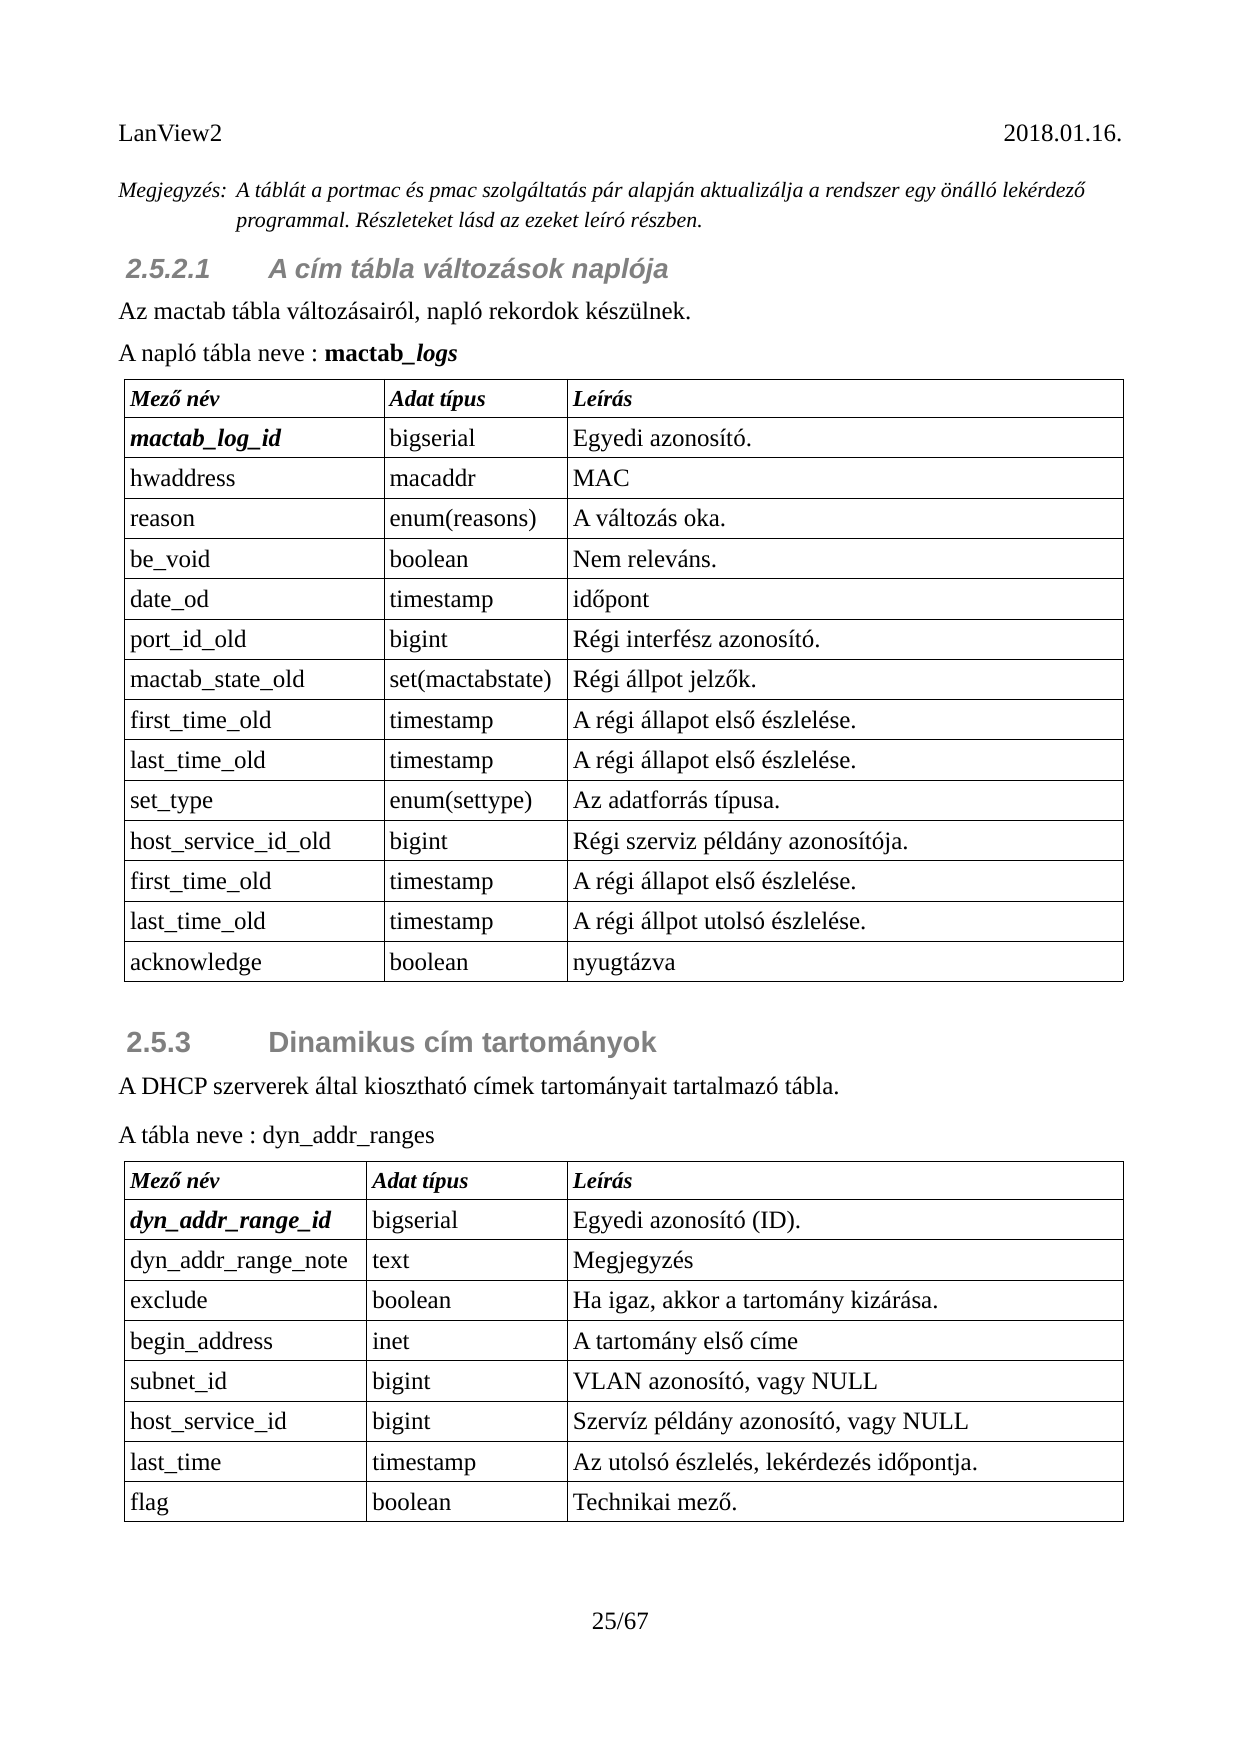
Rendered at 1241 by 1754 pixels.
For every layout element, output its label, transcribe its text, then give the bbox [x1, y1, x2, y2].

table_cell begin_address [125, 1321, 366, 1360]
table_cell A régi állapot első észlelése. [568, 861, 1123, 901]
table_cell A régi állpot utolsó észlelése. [568, 902, 1123, 941]
table_header Leírás [568, 1162, 1123, 1199]
table_cell A változás oka. [568, 499, 1123, 538]
table_cell Egyedi azonosító. [568, 418, 1123, 457]
table_cell MAC [568, 458, 1123, 497]
table_cell host_service_id_old [125, 821, 384, 860]
table_cell időpont [568, 579, 1123, 618]
table_header Leírás [568, 380, 1123, 417]
text Megjegyzés: A táblát a portmac és pmac szolgáltatás pár alapján aktualizálja a rendszer egy önálló lekérdező programmal. Részleteket lásd az ezeket leíró részben. [118, 177, 1122, 232]
table_cell A tartomány első címe [568, 1321, 1123, 1360]
table_cell subnet_id [125, 1361, 366, 1401]
subtitle Dinamikus cím tartományok [118, 1025, 1122, 1058]
table_cell be_void [125, 539, 384, 578]
text A napló tábla neve : mactab_logs [118, 338, 1122, 366]
table_cell Egyedi azonosító (ID). [568, 1200, 1123, 1239]
table_cell hwaddress [125, 458, 384, 497]
table_cell enum(settype) [385, 781, 567, 820]
text A DHCP szerverek által kiosztható címek tartományait tartalmazó tábla. [118, 1071, 1122, 1099]
table_cell Szervíz példány azonosító, vagy NULL [568, 1402, 1123, 1441]
table_cell bigserial [385, 418, 567, 457]
table_cell timestamp [385, 902, 567, 941]
table_cell last_time [125, 1442, 366, 1481]
table_cell set(mactabstate) [385, 660, 567, 699]
table_cell timestamp [385, 700, 567, 739]
table_cell dyn_addr_range_note [125, 1240, 366, 1279]
subtitle A cím tábla változások naplója [118, 252, 1122, 284]
table_cell boolean [385, 942, 567, 981]
table_cell inet [367, 1321, 567, 1360]
table_cell date_od [125, 579, 384, 618]
table_cell flag [125, 1482, 366, 1521]
table_cell last_time_old [125, 740, 384, 780]
table_cell mactab_state_old [125, 660, 384, 699]
table_cell bigint [385, 620, 567, 659]
table_cell Régi szerviz példány azonosítója. [568, 821, 1123, 860]
table_cell boolean [385, 539, 567, 578]
table_cell Megjegyzés [568, 1240, 1123, 1279]
table_cell last_time_old [125, 902, 384, 941]
table_cell set_type [125, 781, 384, 820]
table_cell A régi állapot első észlelése. [568, 700, 1123, 739]
table_cell VLAN azonosító, vagy NULL [568, 1361, 1123, 1401]
table_cell timestamp [367, 1442, 567, 1481]
table_cell dyn_addr_range_id [125, 1200, 366, 1239]
table_cell exclude [125, 1281, 366, 1320]
table_cell mactab_log_id [125, 418, 384, 457]
table_cell boolean [367, 1281, 567, 1320]
table_cell boolean [367, 1482, 567, 1521]
table_cell text [367, 1240, 567, 1279]
table_cell host_service_id [125, 1402, 366, 1441]
table_cell Ha igaz, akkor a tartomány kizárása. [568, 1281, 1123, 1320]
table_cell timestamp [385, 861, 567, 901]
text Az mactab tábla változásairól, napló rekordok készülnek. [118, 296, 1122, 325]
table_cell reason [125, 499, 384, 538]
table_cell Régi állpot jelzők. [568, 660, 1123, 699]
table_cell Nem releváns. [568, 539, 1123, 578]
table_cell Régi interfész azonosító. [568, 620, 1123, 659]
table_cell enum(reasons) [385, 499, 567, 538]
table_cell Az utolsó észlelés, lekérdezés időpontja. [568, 1442, 1123, 1481]
table_cell Az adatforrás típusa. [568, 781, 1123, 820]
table_cell first_time_old [125, 861, 384, 901]
text A tábla neve : dyn_addr_ranges [118, 1120, 1122, 1148]
table_cell acknowledge [125, 942, 384, 981]
table_cell bigint [385, 821, 567, 860]
table_cell bigint [367, 1361, 567, 1401]
table_header Adat típus [385, 380, 567, 417]
table_header Mező név [125, 380, 384, 417]
table_cell nyugtázva [568, 942, 1123, 981]
table_cell bigserial [367, 1200, 567, 1239]
table_header Mező név [125, 1162, 366, 1199]
table_cell timestamp [385, 579, 567, 618]
table_cell bigint [367, 1402, 567, 1441]
table_cell first_time_old [125, 700, 384, 739]
table_header Adat típus [367, 1162, 567, 1199]
table_cell timestamp [385, 740, 567, 780]
table_cell macaddr [385, 458, 567, 497]
table_cell port_id_old [125, 620, 384, 659]
table_cell Technikai mező. [568, 1482, 1123, 1521]
table_cell A régi állapot első észlelése. [568, 740, 1123, 780]
